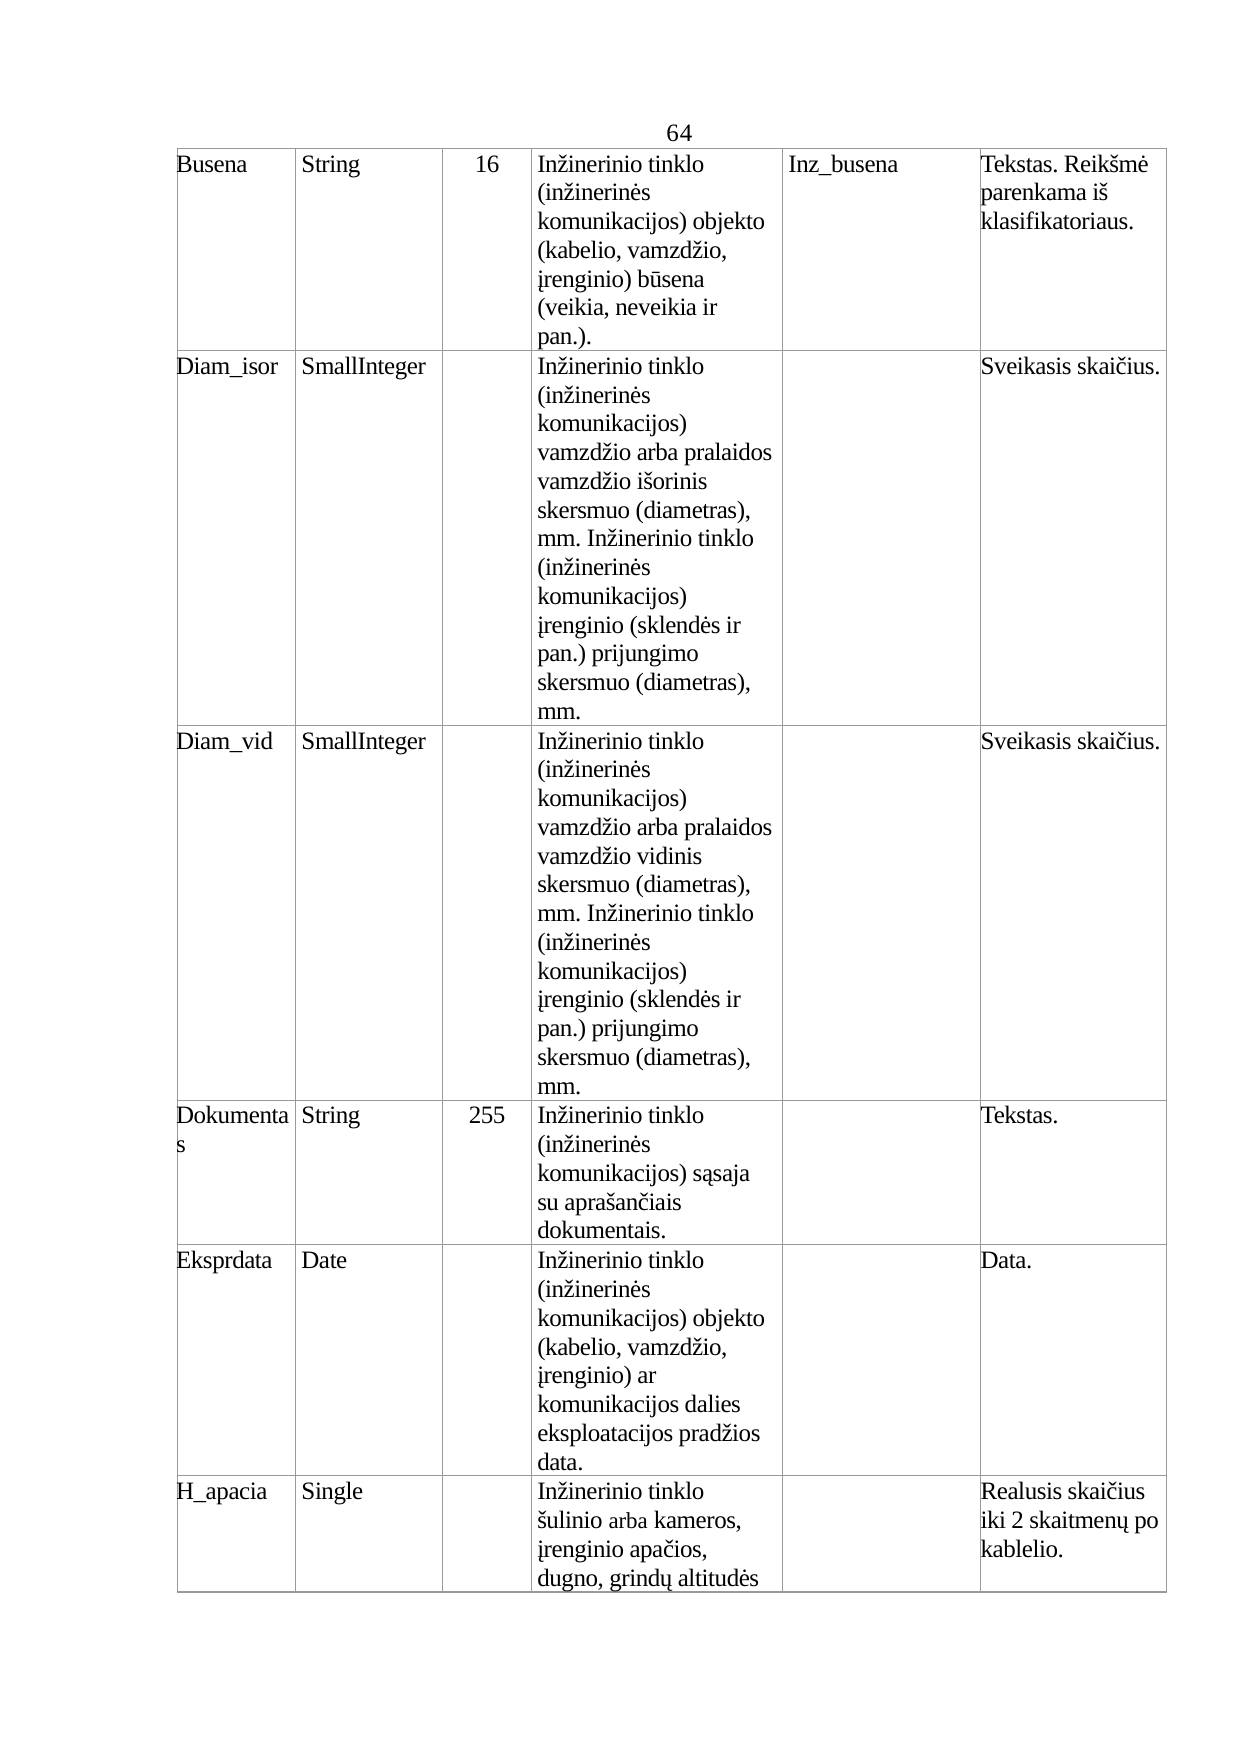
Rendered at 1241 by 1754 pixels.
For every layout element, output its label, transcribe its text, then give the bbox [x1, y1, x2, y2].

table_cell [783, 1245, 980, 1475]
table_cell [443, 1245, 531, 1475]
table_cell Realusis skaičius iki 2 skaitmenų po kablelio. [981, 1476, 1166, 1591]
table_cell [783, 1101, 980, 1244]
table_cell Inžinerinio tinklo (inžinerinės komunikacijos) sąsaja su aprašančiais dokumentais. [532, 1101, 782, 1244]
table_cell Data. [981, 1245, 1166, 1475]
table_cell Single [296, 1476, 442, 1591]
table_cell [443, 351, 531, 725]
table_cell 255 [443, 1101, 531, 1244]
table_cell 16 [443, 149, 531, 350]
table_cell Tekstas. [981, 1101, 1166, 1244]
table_cell Date [296, 1245, 442, 1475]
table_cell SmallInteger [296, 726, 442, 1099]
table_cell [783, 351, 980, 725]
table_cell Inz_busena [783, 149, 980, 350]
table_cell [443, 1476, 531, 1591]
table_cell [783, 1476, 980, 1591]
table_cell String [296, 149, 442, 350]
table_cell [783, 726, 980, 1099]
table_cell Sveikasis skaičius. [981, 726, 1166, 1099]
table_cell String [296, 1101, 442, 1244]
table_cell Diam_vid [178, 726, 295, 1099]
table_cell Inžinerinio tinklo (inžinerinės komunikacijos) vamzdžio arba pralaidos vamzdžio vidinis skersmuo (diametras), mm. Inžinerinio tinklo (inžinerinės komunikacijos) įrenginio (sklendės ir pan.) prijungimo skersmuo (diametras), mm. [532, 726, 782, 1099]
table_cell SmallInteger [296, 351, 442, 725]
table_cell Inžinerinio tinklo (inžinerinės komunikacijos) objekto (kabelio, vamzdžio, įrenginio) būsena (veikia, neveikia ir pan.). [532, 149, 782, 350]
table_cell [443, 726, 531, 1099]
table_cell Busena [178, 149, 295, 350]
table_cell Eksprdata [178, 1245, 295, 1475]
table_cell Diam_isor [178, 351, 295, 725]
table_cell Inžinerinio tinklo (inžinerinės komunikacijos) objekto (kabelio, vamzdžio, įrenginio) ar komunikacijos dalies eksploatacijos pradžios data. [532, 1245, 782, 1475]
table_cell Tekstas. Reikšmė parenkama iš klasifikatoriaus. [981, 149, 1166, 350]
table_cell Dokumentas [178, 1101, 295, 1244]
table_cell Inžinerinio tinklo (inžinerinės komunikacijos) vamzdžio arba pralaidos vamzdžio išorinis skersmuo (diametras), mm. Inžinerinio tinklo (inžinerinės komunikacijos) įrenginio (sklendės ir pan.) prijungimo skersmuo (diametras), mm. [532, 351, 782, 725]
table_cell H_apacia [178, 1476, 295, 1591]
table_cell Inžinerinio tinklo šulinio arba kameros, įrenginio apačios, dugno, grindų altitudės [532, 1476, 782, 1591]
table_cell Sveikasis skaičius. [981, 351, 1166, 725]
